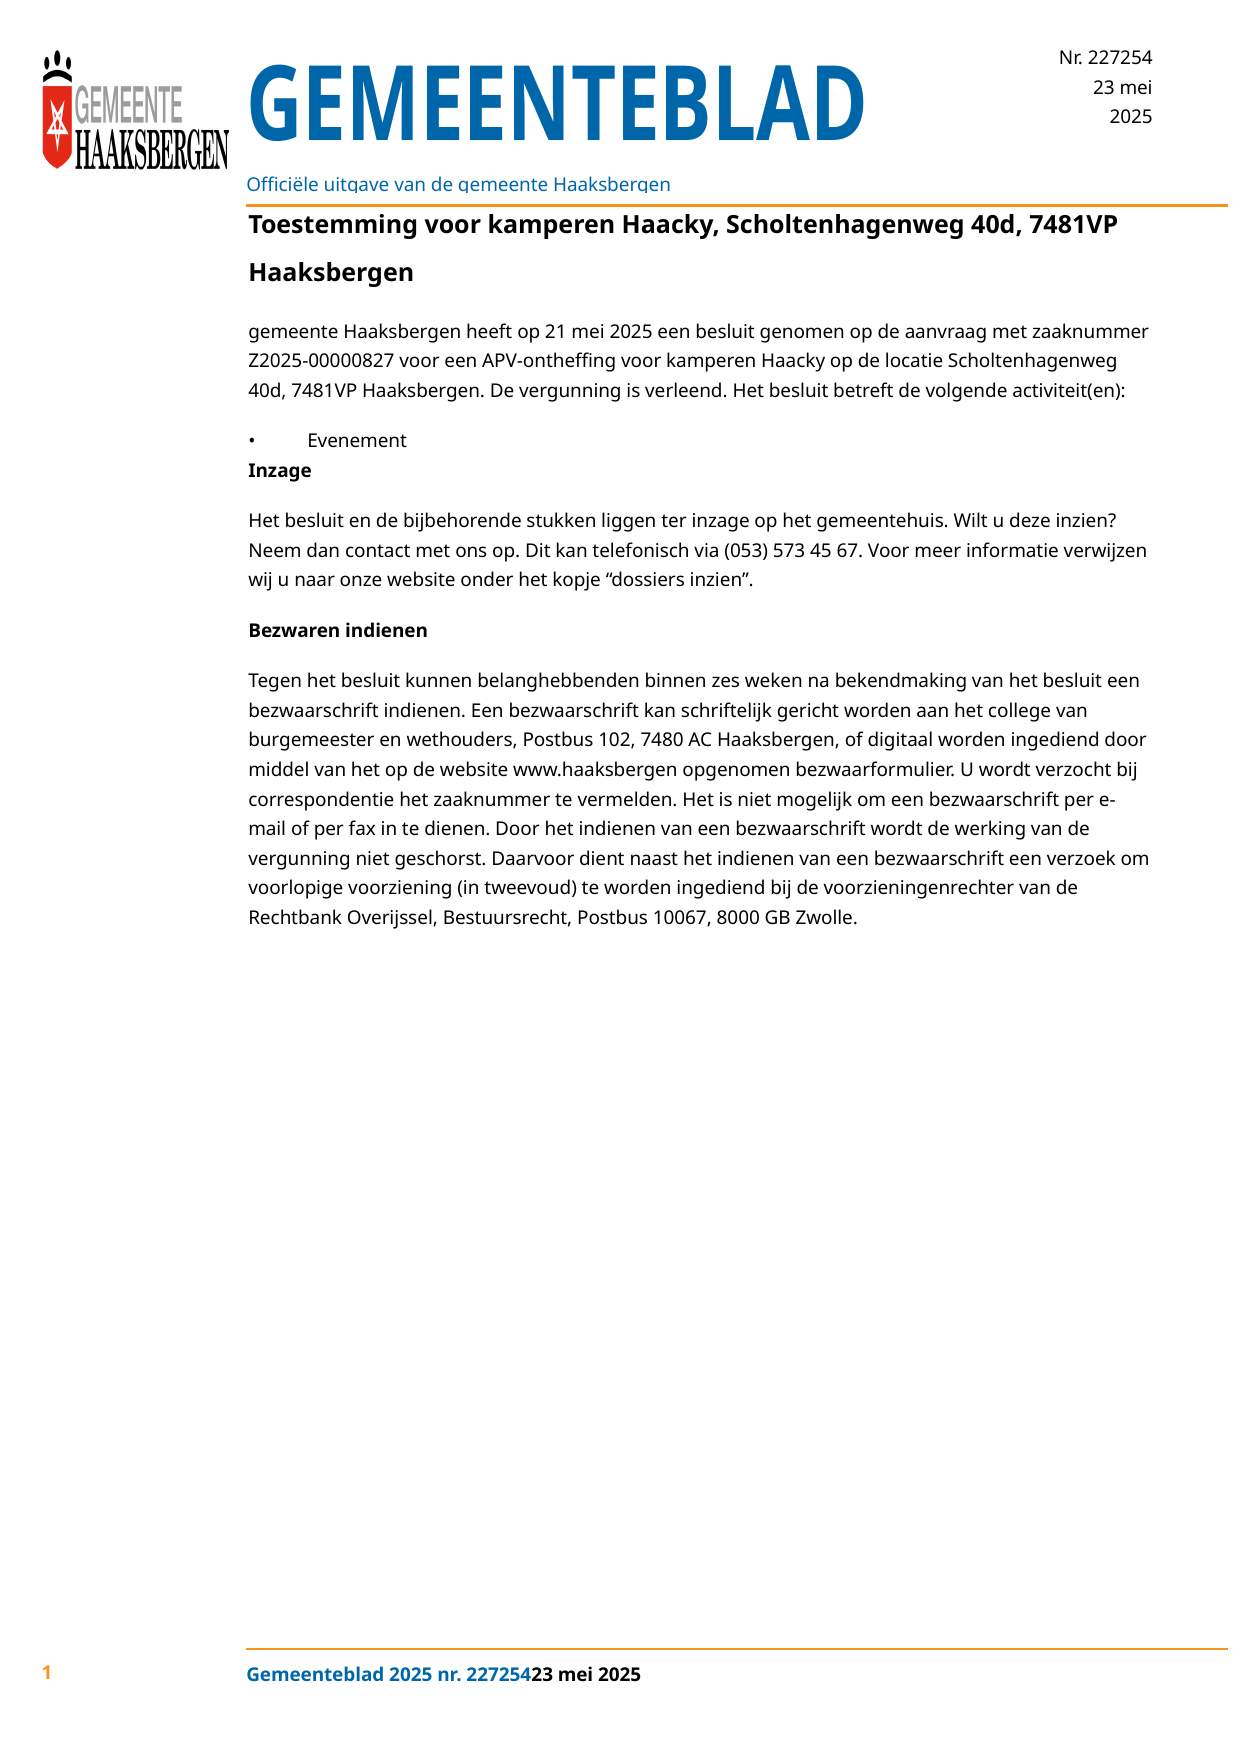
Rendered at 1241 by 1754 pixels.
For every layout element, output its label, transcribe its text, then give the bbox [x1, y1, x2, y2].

picture [41, 47, 231, 172]
text Het besluit en de bijbehorende stukken liggen ter inzage op het gemeentehuis. Wilt u deze inzien? Neem dan contact met ons op. Dit kan telefonisch via (053) 573 45 67. Voor meer informatie verwijzen wij u naar onze website onder het kopje “dossiers inzien”. [248, 507, 1152, 592]
text Tegen het besluit kunnen belanghebbenden binnen zes weken na bekendmaking van het besluit een bezwaarschrift indienen. Een bezwaarschrift kan schriftelijk gericht worden aan het college van burgemeester en wethouders, Postbus 102, 7480 AC Haaksbergen, of digitaal worden ingediend door middel van het op de website www.haaksbergen opgenomen bezwaarformulier. U wordt verzocht bij correspondentie het zaaknummer te vermelden. Het is niet mogelijk om een bezwaarschrift per e-mail of per fax in te dienen. Door het indienen van een bezwaarschrift wordt de werking van de vergunning niet geschorst. Daarvoor dient naast het indienen van een bezwaarschrift een verzoek om voorlopige voorziening (in tweevoud) te worden ingediend bij de voorzieningenrechter van de Rechtbank Overijssel, Bestuursrecht, Postbus 10067, 8000 GB Zwolle. [248, 667, 1152, 930]
text Toestemming voor kamperen Haacky, Scholtenhagenweg 40d, 7481VP Haaksbergen [248, 207, 1152, 288]
list Evenement [248, 427, 1152, 453]
text gemeente Haaksbergen heeft op 21 mei 2025 een besluit genomen op de aanvraag met zaaknummer Z2025-00000827 voor een APV-ontheffing voor kamperen Haacky op de locatie Scholtenhagenweg 40d, 7481VP Haaksbergen. De vergunning is verleend. Het besluit betreft de volgende activiteit(en): [248, 318, 1152, 403]
text Bezwaren indienen [248, 617, 1152, 643]
text Inzage [248, 457, 1152, 483]
